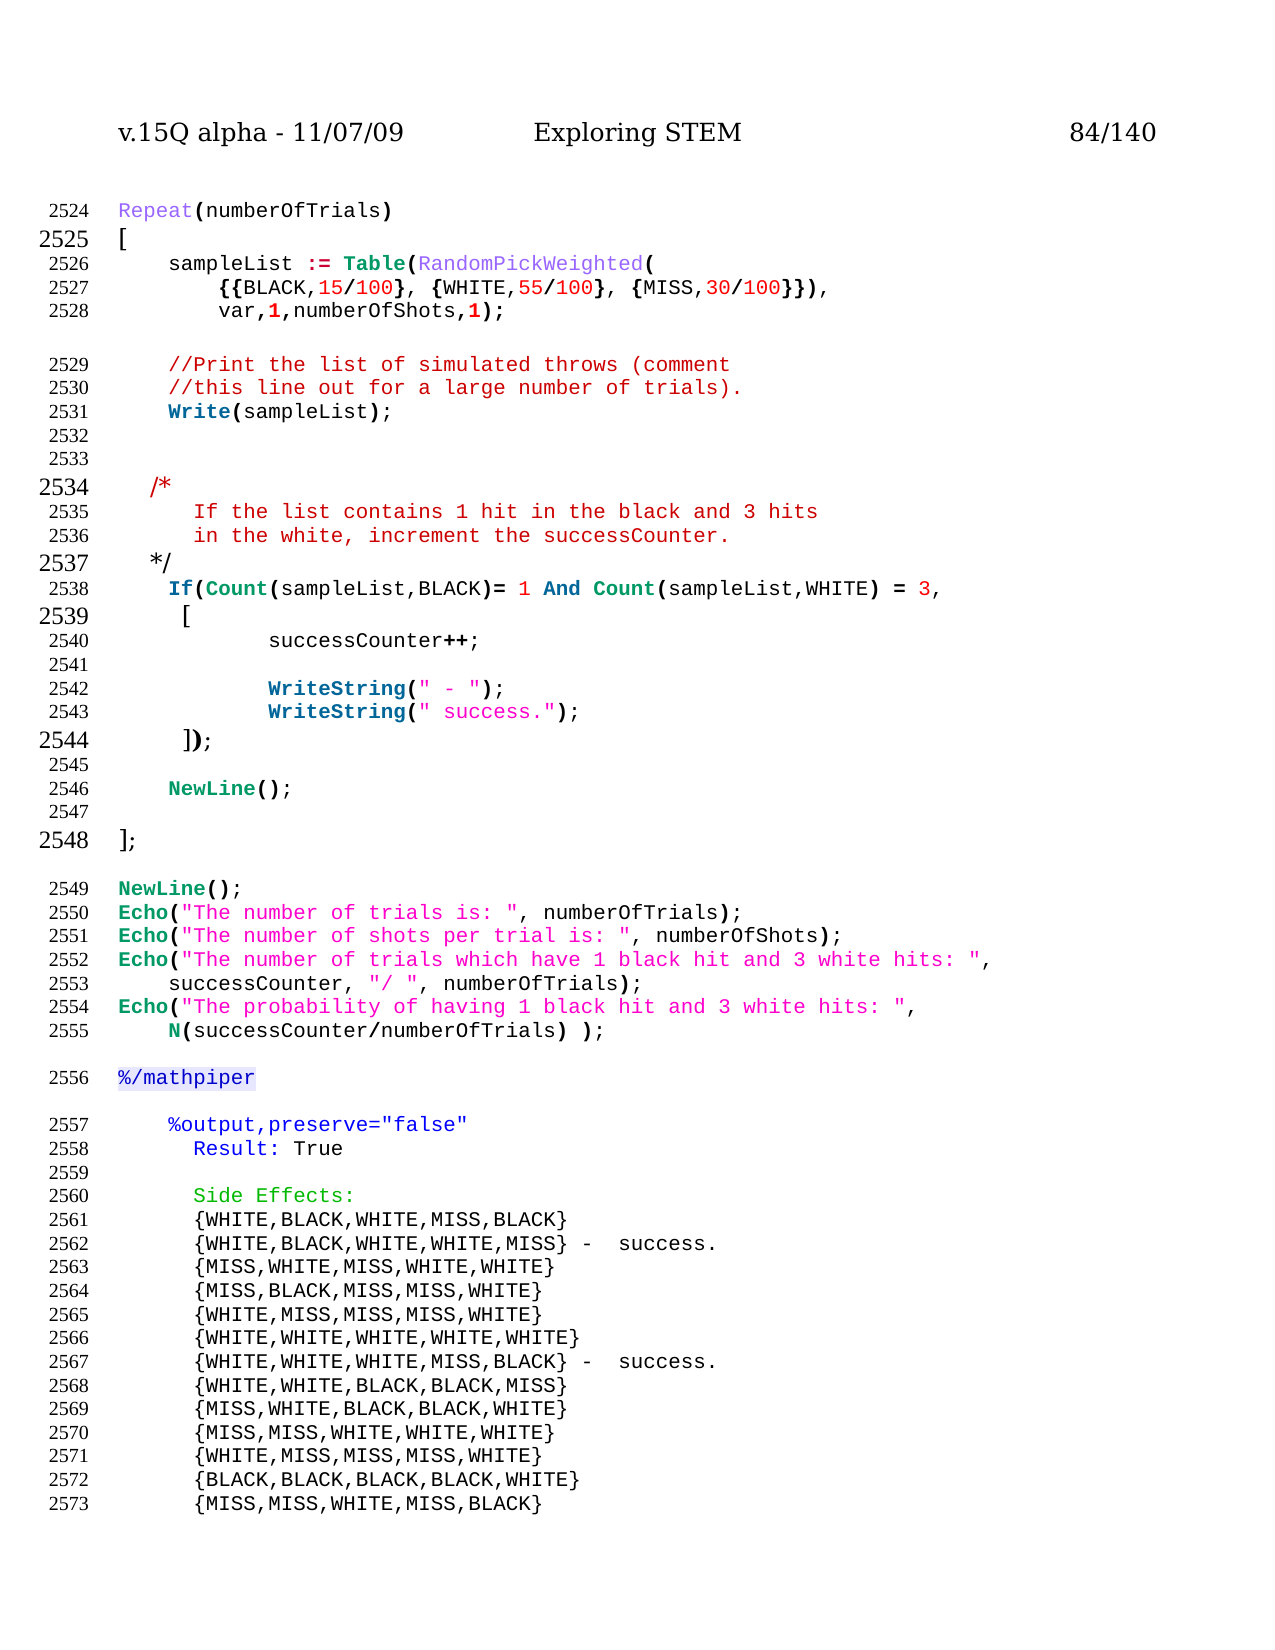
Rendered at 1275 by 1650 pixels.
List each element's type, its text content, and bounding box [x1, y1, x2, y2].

text */ [118, 548, 1157, 577]
text ]); [118, 725, 1157, 754]
text If(Count(sampleList,BLACK)= 1 And Count(sampleList,WHITE) = 3, [118, 577, 1157, 601]
text Repeat(numberOfTrials) [118, 200, 1157, 224]
text NewLine(); [118, 778, 1157, 802]
text //this line out for a large number of trials). [118, 377, 1157, 401]
text NewLine(); [118, 878, 1157, 902]
text {MISS,WHITE,BLACK,BLACK,WHITE} [118, 1398, 1157, 1422]
text N(successCounter/numberOfTrials) ); [118, 1020, 1157, 1043]
text WriteString(" - "); [118, 678, 1157, 701]
text {WHITE,MISS,MISS,MISS,WHITE} [118, 1446, 1157, 1469]
text If the list contains 1 hit in the black and 3 hits [118, 501, 1157, 525]
text {BLACK,BLACK,BLACK,BLACK,WHITE} [118, 1469, 1157, 1493]
text [ [118, 224, 1157, 253]
text WriteString(" success."); [118, 701, 1157, 725]
text /* [118, 472, 1157, 501]
text successCounter, "/ ", numberOfTrials); [118, 973, 1157, 996]
text %output,preserve="false" [118, 1114, 1157, 1138]
text var,1,numberOfShots,1); [118, 301, 1157, 324]
text {WHITE,BLACK,WHITE,MISS,BLACK} [118, 1209, 1157, 1233]
text {MISS,WHITE,MISS,WHITE,WHITE} [118, 1256, 1157, 1280]
text successCounter++; [118, 630, 1157, 654]
text Write(sampleList); [118, 401, 1157, 424]
text Echo("The probability of having 1 black hit and 3 white hits: ", [118, 996, 1157, 1020]
text {WHITE,WHITE,WHITE,MISS,BLACK} - success. [118, 1351, 1157, 1374]
text {MISS,BLACK,MISS,MISS,WHITE} [118, 1280, 1157, 1304]
text {WHITE,MISS,MISS,MISS,WHITE} [118, 1304, 1157, 1327]
text {{BLACK,15/100}, {WHITE,55/100}, {MISS,30/100}}), [118, 277, 1157, 301]
text {MISS,MISS,WHITE,WHITE,WHITE} [118, 1422, 1157, 1446]
text sampleList := Table(RandomPickWeighted( [118, 253, 1157, 277]
text {WHITE,WHITE,WHITE,WHITE,WHITE} [118, 1327, 1157, 1351]
text {MISS,MISS,WHITE,MISS,BLACK} [118, 1493, 1157, 1516]
text Echo("The number of trials is: ", numberOfTrials); [118, 902, 1157, 925]
text [ [118, 601, 1157, 630]
text in the white, increment the successCounter. [118, 525, 1157, 548]
text {WHITE,WHITE,BLACK,BLACK,MISS} [118, 1374, 1157, 1398]
text ]; [118, 825, 1157, 854]
text %/mathpiper [118, 1067, 1157, 1091]
text Result: True [118, 1138, 1157, 1162]
text Side Effects: [118, 1185, 1157, 1209]
text //Print the list of simulated throws (comment [118, 354, 1157, 377]
text {WHITE,BLACK,WHITE,WHITE,MISS} - success. [118, 1233, 1157, 1256]
text Echo("The number of trials which have 1 black hit and 3 white hits: ", [118, 949, 1157, 973]
text Echo("The number of shots per trial is: ", numberOfShots); [118, 925, 1157, 949]
